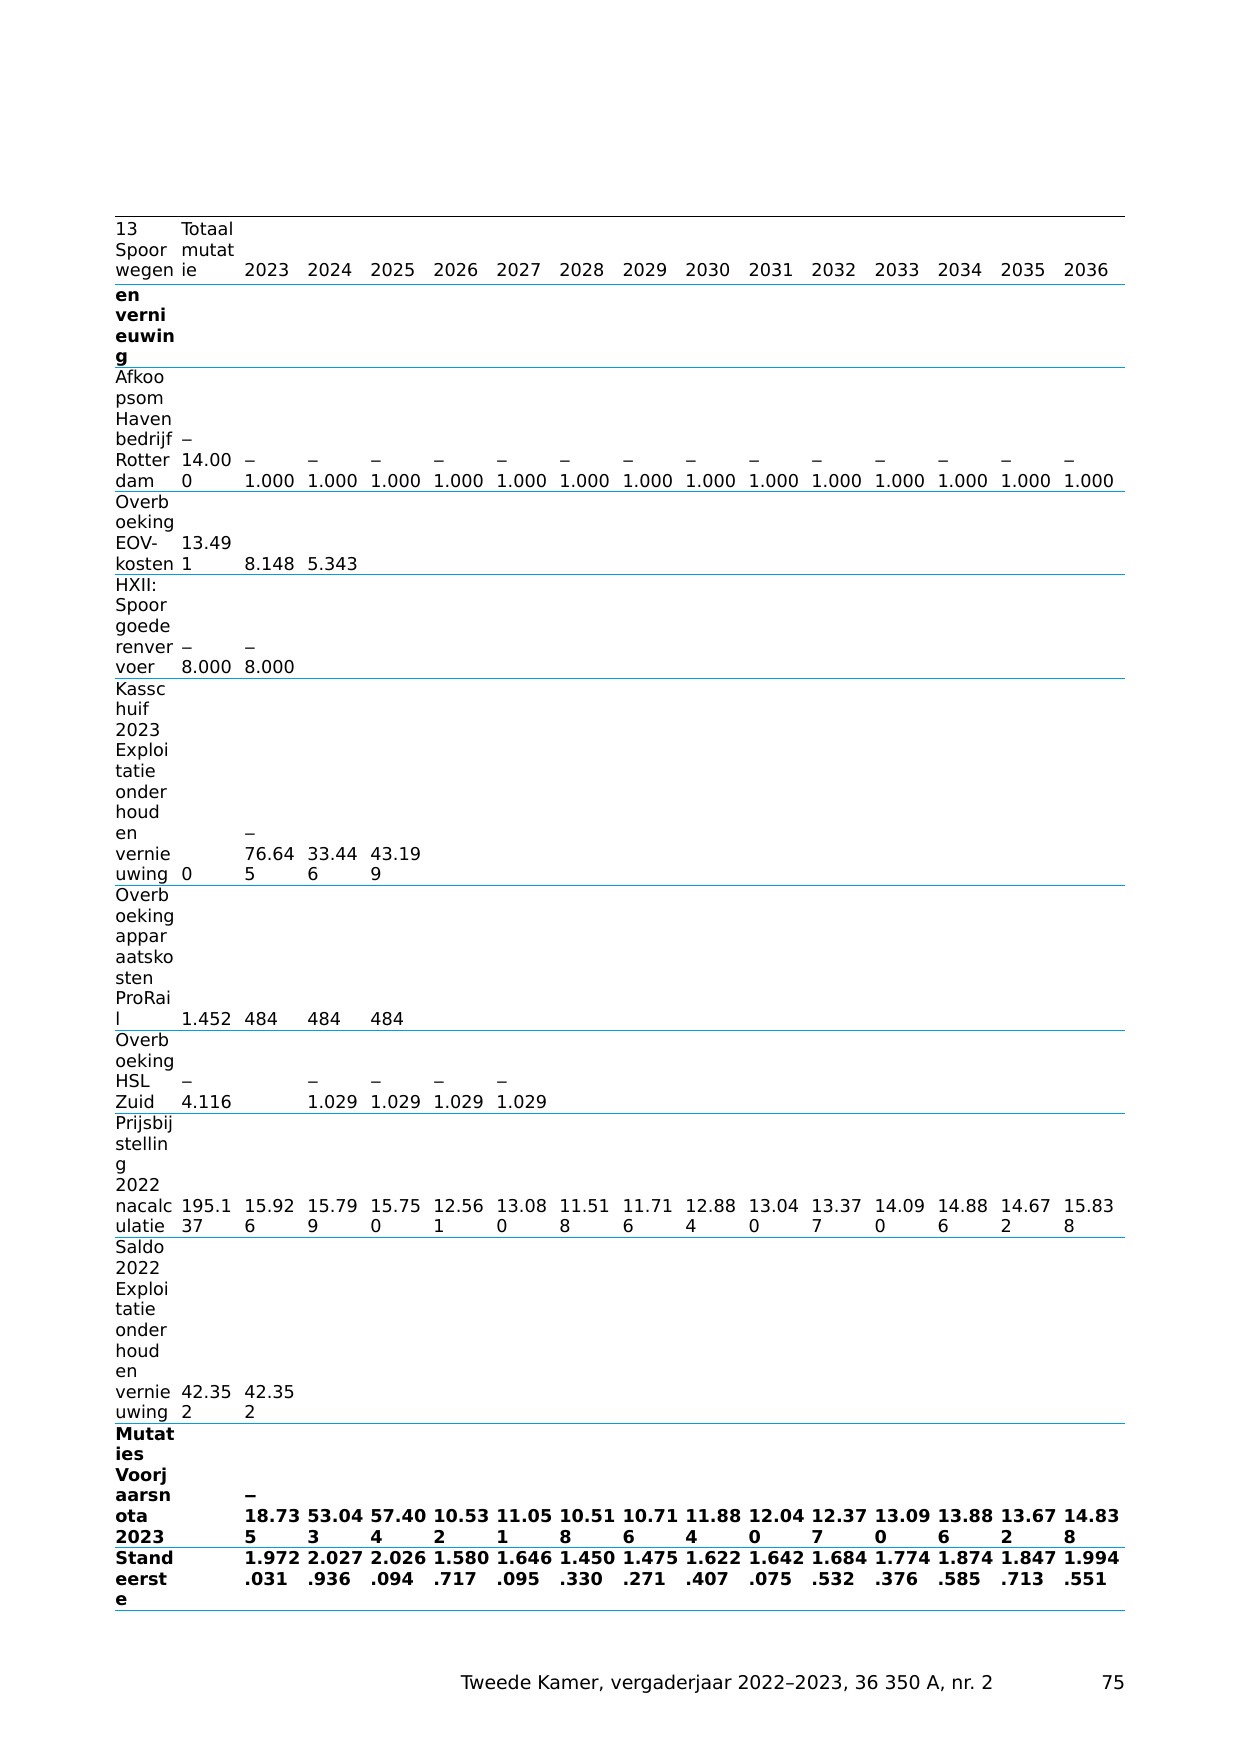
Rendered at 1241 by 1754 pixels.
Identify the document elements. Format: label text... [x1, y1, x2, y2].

table_cell 15.926 [241, 1114, 304, 1237]
table_cell ‒ 1.000 [241, 368, 304, 491]
table_cell 2023 [241, 217, 304, 284]
table_cell 1.774.376 [871, 1548, 934, 1610]
table_cell 195.137 [178, 1114, 241, 1237]
table_cell 1.450.330 [556, 1548, 619, 1610]
table_cell [998, 679, 1060, 885]
table_cell 1.646.095 [493, 1548, 556, 1610]
table_cell [1060, 1238, 1125, 1423]
table_header Tabel 15 Artikel 13 [115, 191, 1125, 216]
table_cell HXII: Spoorgoederenvervoer [115, 575, 178, 678]
table_cell ‒ 1.029 [493, 1031, 556, 1113]
table_cell [367, 575, 430, 678]
table_cell 57.404 [367, 1424, 430, 1547]
table_cell 2036 [1060, 217, 1125, 284]
table_cell Afkoopsom Havenbedrijf Rotterdam [115, 368, 178, 491]
table_cell [934, 285, 997, 367]
table_cell [619, 492, 682, 574]
table_cell [367, 1238, 430, 1423]
table_cell ‒ 4.116 [178, 1031, 241, 1113]
table_cell [808, 1031, 871, 1113]
table_cell ‒ 1.000 [998, 368, 1060, 491]
table_cell 15.750 [367, 1114, 430, 1237]
table_cell 484 [367, 886, 430, 1029]
table_cell [871, 1031, 934, 1113]
table_cell ‒ 1.000 [619, 368, 682, 491]
table_cell 5.343 [304, 492, 367, 574]
table_cell 14.886 [934, 1114, 997, 1237]
table_cell 2030 [682, 217, 745, 284]
table_cell 1.642.075 [745, 1548, 808, 1610]
table_cell 1.972.031 [241, 1548, 304, 1610]
table_cell [493, 492, 556, 574]
table_cell ‒ 1.000 [556, 368, 619, 491]
table_cell 42.352 [241, 1238, 304, 1423]
table_cell [367, 285, 430, 367]
table_cell [934, 1238, 997, 1423]
table_cell ‒ 1.000 [367, 368, 430, 491]
table_cell [808, 679, 871, 885]
table_cell [682, 1238, 745, 1423]
table_cell 2.026.094 [367, 1548, 430, 1610]
table_cell 2028 [556, 217, 619, 284]
table_cell 1.475.271 [619, 1548, 682, 1610]
table_cell 1.684.532 [808, 1548, 871, 1610]
table_cell 11.884 [682, 1424, 745, 1547]
table_cell 1.847.713 [998, 1548, 1060, 1610]
table_cell [682, 285, 745, 367]
table_cell 13.491 [178, 492, 241, 574]
table_cell ‒ 1.000 [1060, 368, 1125, 491]
table_cell [493, 1238, 556, 1423]
table_cell 8.148 [241, 492, 304, 574]
table_cell 10.532 [430, 1424, 493, 1547]
table_cell [745, 492, 808, 574]
table_cell Overboeking apparaatskosten ProRail [115, 886, 178, 1029]
table_cell [745, 679, 808, 885]
table_cell 1.452 [178, 886, 241, 1029]
table_cell ‒ 1.000 [808, 368, 871, 491]
table_cell [619, 1238, 682, 1423]
table_cell [998, 886, 1060, 1029]
table_cell [808, 1238, 871, 1423]
table_cell Kasschuif 2023 Exploitatie onderhoud en vernieuwing [115, 679, 178, 885]
table_cell 2029 [619, 217, 682, 284]
table_cell 484 [304, 886, 367, 1029]
table_cell 2031 [745, 217, 808, 284]
table_cell [619, 886, 682, 1029]
table_cell [934, 575, 997, 678]
table_cell 2034 [934, 217, 997, 284]
table_cell en vernieuwing [115, 285, 178, 367]
table_cell [241, 285, 304, 367]
table_cell 15.838 [1060, 1114, 1125, 1237]
table_cell [493, 886, 556, 1029]
table_cell [430, 886, 493, 1029]
table_cell [998, 492, 1060, 574]
table_cell 12.561 [430, 1114, 493, 1237]
table_cell [556, 886, 619, 1029]
table_cell [998, 575, 1060, 678]
table_cell [934, 492, 997, 574]
table_cell [556, 1031, 619, 1113]
table_cell [178, 285, 241, 367]
table_cell 13.672 [998, 1424, 1060, 1547]
table_cell [367, 492, 430, 574]
table_cell [682, 1031, 745, 1113]
table_cell 11.716 [619, 1114, 682, 1237]
table_cell [1060, 1031, 1125, 1113]
table_cell [745, 575, 808, 678]
table_cell 484 [241, 886, 304, 1029]
table_cell 10.518 [556, 1424, 619, 1547]
table_cell ‒ 1.000 [493, 368, 556, 491]
table_cell 1.622.407 [682, 1548, 745, 1610]
table_cell [1060, 886, 1125, 1029]
table_cell [1060, 679, 1125, 885]
table_cell 2024 [304, 217, 367, 284]
table_cell 13 Spoorwegen [115, 217, 178, 284]
table_cell [998, 1031, 1060, 1113]
table_cell [682, 886, 745, 1029]
table_cell ‒ 1.000 [304, 368, 367, 491]
table_cell 13.040 [745, 1114, 808, 1237]
table_cell 13.377 [808, 1114, 871, 1237]
table_cell [619, 1031, 682, 1113]
table_cell 1.580.717 [430, 1548, 493, 1610]
table_cell [619, 679, 682, 885]
table_cell ‒ 1.000 [871, 368, 934, 491]
table_cell [745, 1238, 808, 1423]
table_cell [430, 679, 493, 885]
table_cell ‒ 76.645 [241, 679, 304, 885]
table_cell [934, 1031, 997, 1113]
table_cell 11.051 [493, 1424, 556, 1547]
table_cell ‒ 1.029 [430, 1031, 493, 1113]
table_cell 1.874.585 [934, 1548, 997, 1610]
table_cell Overboeking EOV-kosten [115, 492, 178, 574]
table_cell 10.716 [619, 1424, 682, 1547]
table_cell 14.672 [998, 1114, 1060, 1237]
table_cell Saldo 2022 Exploitatie onderhoud en vernieuwing [115, 1238, 178, 1423]
table_cell [808, 575, 871, 678]
table_cell 2027 [493, 217, 556, 284]
table_cell 33.446 [304, 679, 367, 885]
table_cell [1060, 492, 1125, 574]
table_cell 12.377 [808, 1424, 871, 1547]
table_cell 12.040 [745, 1424, 808, 1547]
table_cell 14.090 [871, 1114, 934, 1237]
table_cell [682, 575, 745, 678]
table_cell 53.043 [304, 1424, 367, 1547]
table_cell ‒ 1.000 [745, 368, 808, 491]
table_cell [871, 492, 934, 574]
table_cell [304, 1238, 367, 1423]
table_cell [619, 285, 682, 367]
table_cell [745, 1031, 808, 1113]
table_cell 14.838 [1060, 1424, 1125, 1547]
table_cell [808, 492, 871, 574]
table_cell [430, 575, 493, 678]
table_cell [430, 1238, 493, 1423]
table_cell [682, 679, 745, 885]
table_cell 11.518 [556, 1114, 619, 1237]
table_cell [556, 492, 619, 574]
table_cell [808, 886, 871, 1029]
table_cell [556, 1238, 619, 1423]
table_cell [934, 679, 997, 885]
table_cell [871, 886, 934, 1029]
table_cell [556, 679, 619, 885]
table_cell [430, 285, 493, 367]
table_cell [304, 285, 367, 367]
table_cell 2033 [871, 217, 934, 284]
table_cell [556, 575, 619, 678]
table_cell [1060, 575, 1125, 678]
table_cell [871, 1238, 934, 1423]
table_cell [934, 886, 997, 1029]
table_cell 1.994.551 [1060, 1548, 1125, 1610]
table_cell ‒ 1.000 [934, 368, 997, 491]
table_cell 13.090 [871, 1424, 934, 1547]
table_cell [619, 575, 682, 678]
table_cell 42.352 [178, 1238, 241, 1423]
table_cell [1060, 285, 1125, 367]
table_cell Mutaties Voorjaarsnota 2023 [115, 1424, 178, 1547]
table_cell [871, 575, 934, 678]
table_cell 2032 [808, 217, 871, 284]
table_cell [493, 575, 556, 678]
table_cell 13.080 [493, 1114, 556, 1237]
table_cell [430, 492, 493, 574]
table_cell [241, 1031, 304, 1113]
table_cell 2025 [367, 217, 430, 284]
table_cell [178, 1548, 241, 1610]
table_cell [871, 285, 934, 367]
table_cell [304, 575, 367, 678]
table_cell 13.886 [934, 1424, 997, 1547]
table_cell ‒ 1.000 [430, 368, 493, 491]
table_cell [178, 1424, 241, 1547]
table_cell [682, 492, 745, 574]
table_cell [745, 285, 808, 367]
table_cell 2.027.936 [304, 1548, 367, 1610]
table_cell ‒ 8.000 [241, 575, 304, 678]
table_cell [745, 886, 808, 1029]
table_cell Prijsbijstelling 2022 nacalculatie [115, 1114, 178, 1237]
table_cell Totaal mutatie [178, 217, 241, 284]
table_cell ‒ 14.000 [178, 368, 241, 491]
table_cell ‒ 1.000 [682, 368, 745, 491]
table_cell [998, 285, 1060, 367]
table_cell Overboeking HSL Zuid [115, 1031, 178, 1113]
table_cell Stand eerste [115, 1548, 178, 1610]
table_cell [871, 679, 934, 885]
table_cell [808, 285, 871, 367]
table_cell 2035 [998, 217, 1060, 284]
table_cell ‒ 1.029 [304, 1031, 367, 1113]
table_cell 0 [178, 679, 241, 885]
table_cell 12.884 [682, 1114, 745, 1237]
table_cell [556, 285, 619, 367]
table_cell 15.799 [304, 1114, 367, 1237]
table_cell [493, 679, 556, 885]
table_cell 43.199 [367, 679, 430, 885]
table_cell ‒ 18.735 [241, 1424, 304, 1547]
table_cell ‒ 1.029 [367, 1031, 430, 1113]
table_cell ‒ 8.000 [178, 575, 241, 678]
table_cell [998, 1238, 1060, 1423]
table_cell 2026 [430, 217, 493, 284]
table_cell [493, 285, 556, 367]
